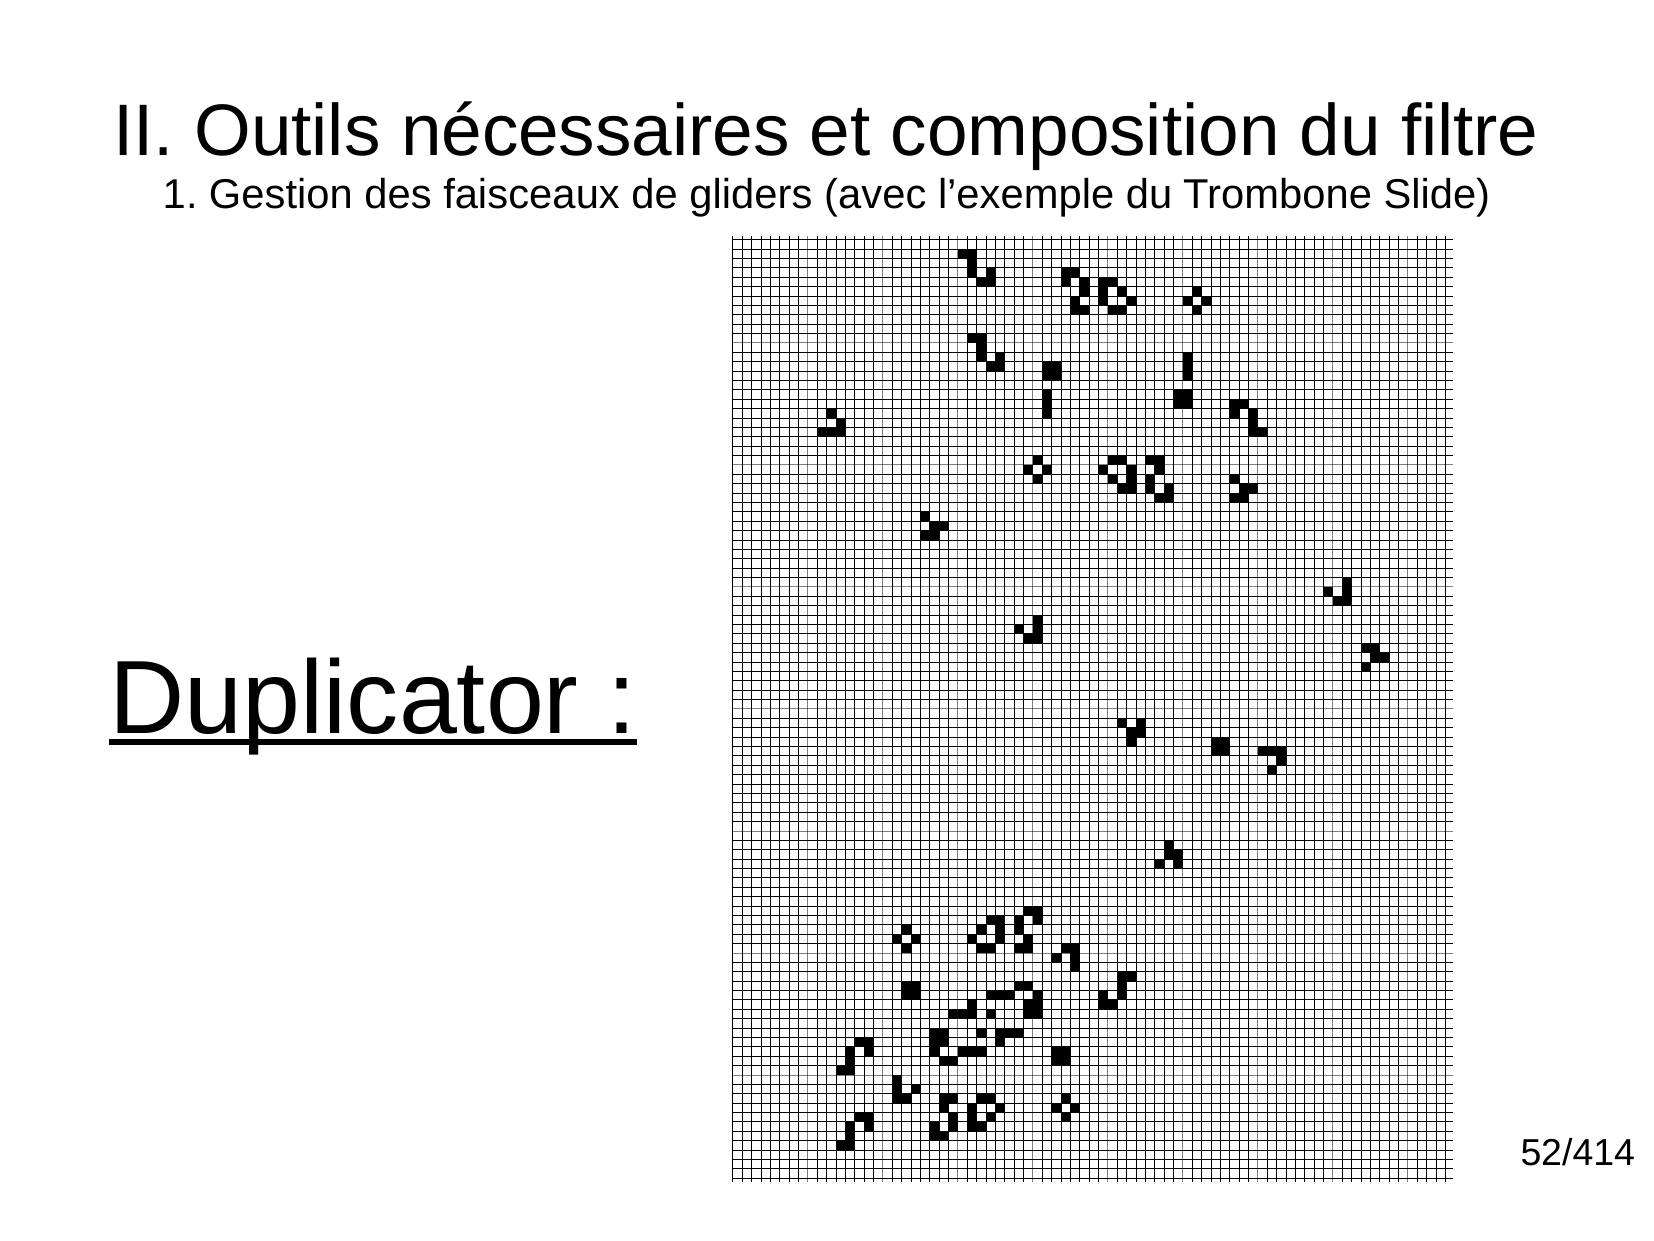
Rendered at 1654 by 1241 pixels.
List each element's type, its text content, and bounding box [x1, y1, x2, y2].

title II. Outils nécessaires et composition du filtre 1. Gestion des faisceaux de gliders (avec l’exemple du Trombone Slide) [82, 49, 1571, 257]
text_box Duplicator : [94, 631, 652, 763]
picture [732, 236, 1453, 1182]
text_box <number>/414 [1505, 1124, 1654, 1182]
